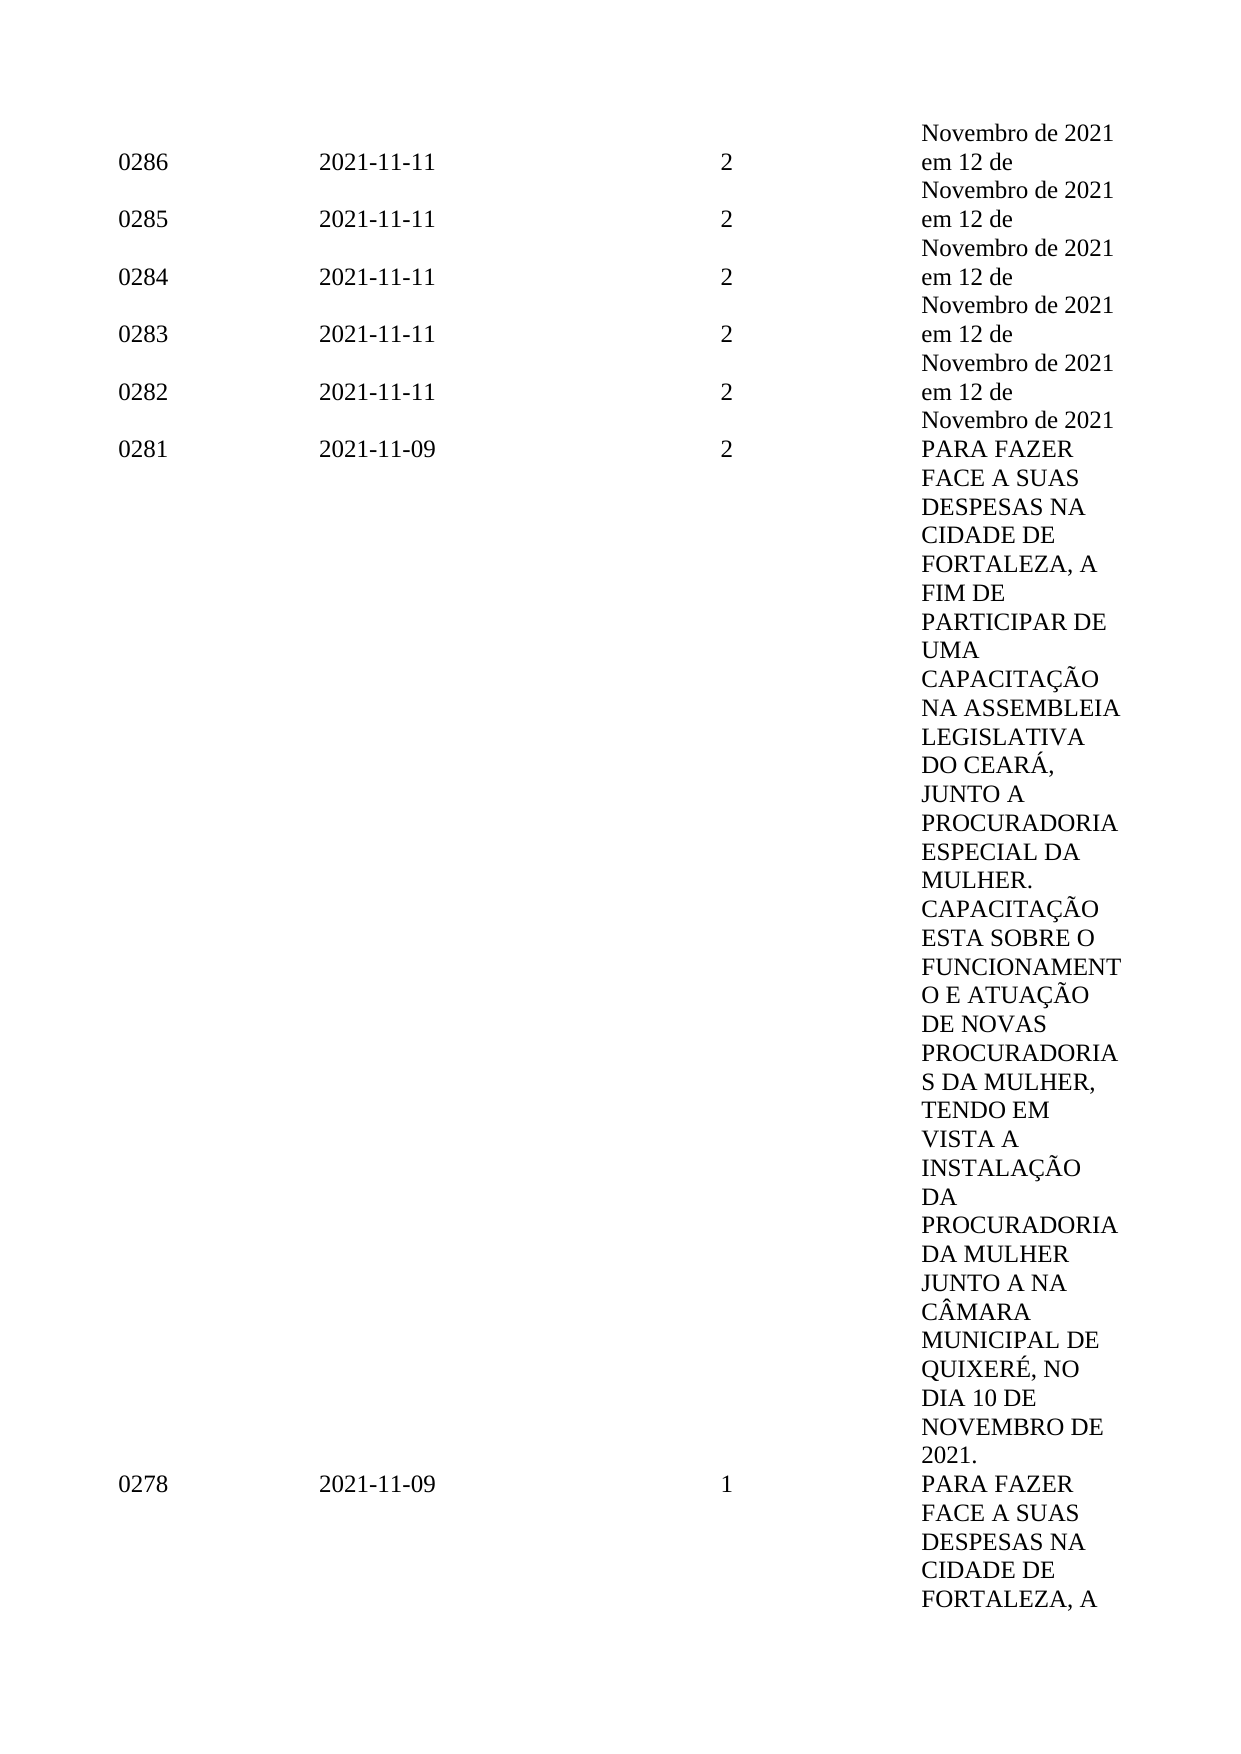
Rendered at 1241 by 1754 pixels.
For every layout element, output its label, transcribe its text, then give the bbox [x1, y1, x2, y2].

table_cell 2 [720, 377, 921, 434]
table_cell 2021-11-11 [319, 377, 519, 434]
table_cell 0282 [118, 377, 319, 434]
table_cell [520, 1469, 720, 1613]
table_cell em 12 de Novembro de 2021 [921, 147, 1122, 204]
table_cell [520, 204, 720, 262]
table_cell 0283 [118, 319, 319, 377]
table_cell 2021-11-11 [319, 319, 519, 377]
table_cell 2 [720, 262, 921, 319]
table_cell 2021-11-09 [319, 434, 519, 1469]
table_cell 2021-11-11 [319, 262, 519, 319]
table_cell 0284 [118, 262, 319, 319]
table_cell [520, 147, 720, 204]
table_cell em 12 de Novembro de 2021 [921, 262, 1122, 319]
table_cell 2021-11-11 [319, 147, 519, 204]
table_cell 0285 [118, 204, 319, 262]
table_cell [319, 118, 519, 147]
table_cell [520, 262, 720, 319]
table_cell [520, 118, 720, 147]
table_cell em 12 de Novembro de 2021 [921, 319, 1122, 377]
table_cell em 12 de Novembro de 2021 [921, 204, 1122, 262]
table_cell 1 [720, 1469, 921, 1613]
table_cell em 12 de Novembro de 2021 [921, 377, 1122, 434]
table_cell 2 [720, 434, 921, 1469]
table_cell [520, 434, 720, 1469]
table_cell [118, 118, 319, 147]
table_cell 2 [720, 204, 921, 262]
table_cell PARA FAZER FACE A SUAS DESPESAS NA CIDADE DE FORTALEZA, A FIM DE PARTICIPAR DE UMA CAPACITAÇÃO NA ASSEMBLEIA LEGISLATIVA DO CEARÁ, JUNTO A PROCURADORIA ESPECIAL DA MULHER. CAPACITAÇÃO ESTA SOBRE O FUNCIONAMENTO E ATUAÇÃO DE NOVAS PROCURADORIAS DA MULHER, TENDO EM VISTA A INSTALAÇÃO DA PROCURADORIA DA MULHER JUNTO A NA CÂMARA MUNICIPAL DE QUIXERÉ, NO DIA 10 DE NOVEMBRO DE 2021. [921, 434, 1122, 1469]
table_cell [520, 319, 720, 377]
table_cell PARA FAZER FACE A SUAS DESPESAS NA CIDADE DE FORTALEZA, A [921, 1469, 1122, 1613]
table_cell 0278 [118, 1469, 319, 1613]
table_cell [520, 377, 720, 434]
table_cell 2021-11-09 [319, 1469, 519, 1613]
table_cell 0281 [118, 434, 319, 1469]
table_cell 2 [720, 147, 921, 204]
table_cell [720, 118, 921, 147]
table_cell 2 [720, 319, 921, 377]
table_cell 0286 [118, 147, 319, 204]
table_cell 2021-11-11 [319, 204, 519, 262]
table_cell Novembro de 2021 [921, 118, 1122, 147]
